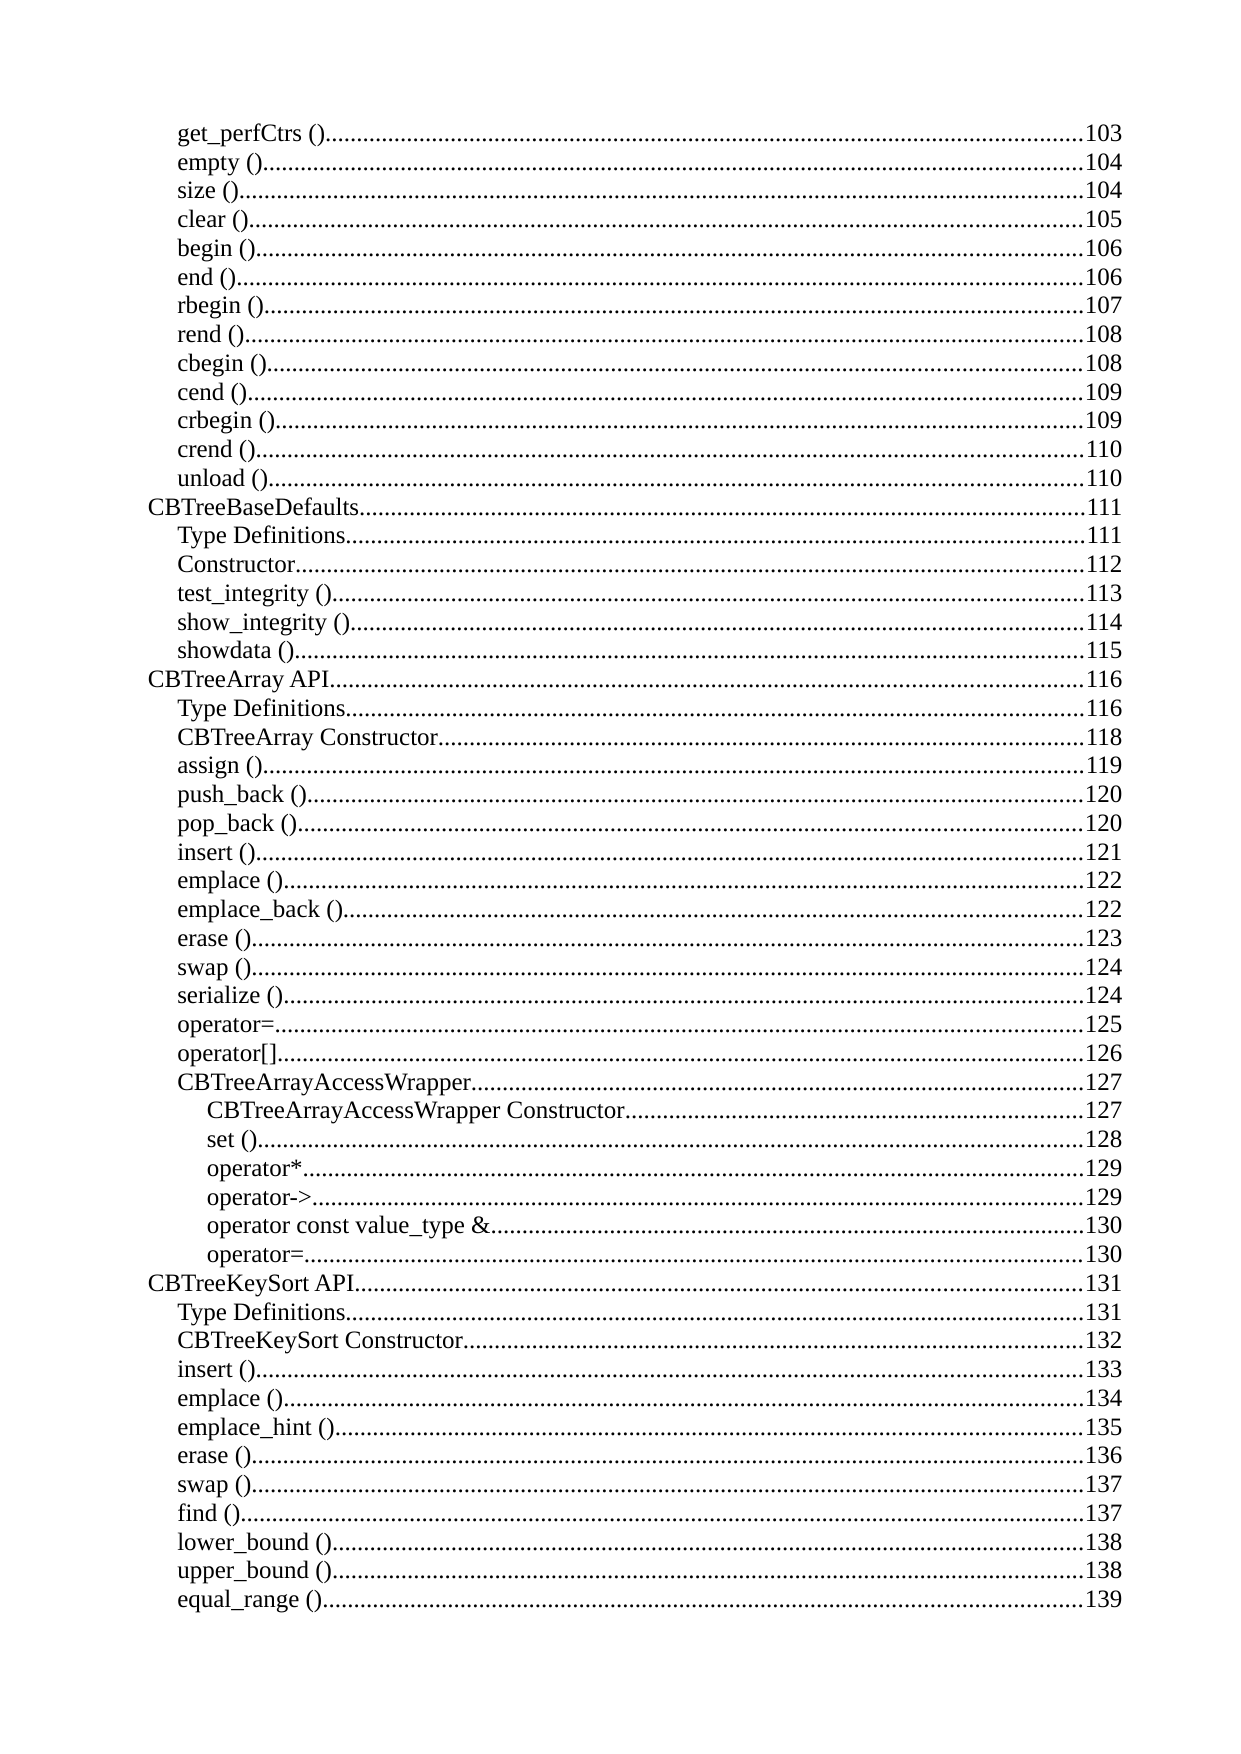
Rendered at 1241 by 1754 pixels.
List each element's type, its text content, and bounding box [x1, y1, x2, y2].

text lower_bound () 138 [177, 1527, 1122, 1556]
text emplace_back () 122 [177, 894, 1122, 923]
text erase () 136 [177, 1441, 1122, 1469]
text test_integrity () 113 [177, 578, 1122, 607]
text cbegin () 108 [177, 348, 1122, 377]
text operator= 125 [177, 1009, 1122, 1038]
text begin () 106 [177, 233, 1122, 262]
text find () 137 [177, 1498, 1122, 1527]
text erase () 123 [177, 923, 1122, 952]
text CBTreeKeySort Constructor 132 [177, 1326, 1122, 1354]
text CBTreeKeySort API 131 [148, 1268, 1122, 1297]
text swap () 124 [177, 952, 1122, 981]
text get_perfCtrs () 103 [177, 118, 1122, 147]
text crend () 110 [177, 434, 1122, 463]
text assign () 119 [177, 751, 1122, 779]
text operator const value_type & 130 [207, 1211, 1122, 1239]
text insert () 121 [177, 837, 1122, 866]
text pop_back () 120 [177, 808, 1122, 837]
text emplace () 122 [177, 866, 1122, 894]
text clear () 105 [177, 204, 1122, 233]
text emplace_hint () 135 [177, 1412, 1122, 1441]
text CBTreeArray API 116 [148, 664, 1122, 693]
text upper_bound () 138 [177, 1556, 1122, 1584]
text CBTreeArrayAccessWrapper Constructor 127 [207, 1096, 1122, 1124]
text unload () 110 [177, 463, 1122, 492]
text CBTreeArrayAccessWrapper 127 [177, 1067, 1122, 1096]
text Type Definitions 116 [177, 693, 1122, 722]
text size () 104 [177, 176, 1122, 204]
text operator* 129 [207, 1153, 1122, 1182]
text set () 128 [207, 1124, 1122, 1153]
text empty () 104 [177, 147, 1122, 176]
text operator[] 126 [177, 1038, 1122, 1067]
text CBTreeBaseDefaults 111 [148, 492, 1122, 521]
text insert () 133 [177, 1354, 1122, 1383]
text operator= 130 [207, 1239, 1122, 1268]
text showdata () 115 [177, 636, 1122, 664]
text show_integrity () 114 [177, 607, 1122, 636]
text equal_range () 139 [177, 1584, 1122, 1613]
text emplace () 134 [177, 1383, 1122, 1412]
text CBTreeArray Constructor 118 [177, 722, 1122, 751]
text Constructor 112 [177, 549, 1122, 578]
text end () 106 [177, 262, 1122, 291]
text serialize () 124 [177, 981, 1122, 1009]
text crbegin () 109 [177, 406, 1122, 434]
text swap () 137 [177, 1469, 1122, 1498]
text operator-> 129 [207, 1182, 1122, 1211]
text push_back () 120 [177, 779, 1122, 808]
text Type Definitions 111 [177, 521, 1122, 549]
text Type Definitions 131 [177, 1297, 1122, 1326]
text rbegin () 107 [177, 291, 1122, 319]
text rend () 108 [177, 319, 1122, 348]
text cend () 109 [177, 377, 1122, 406]
